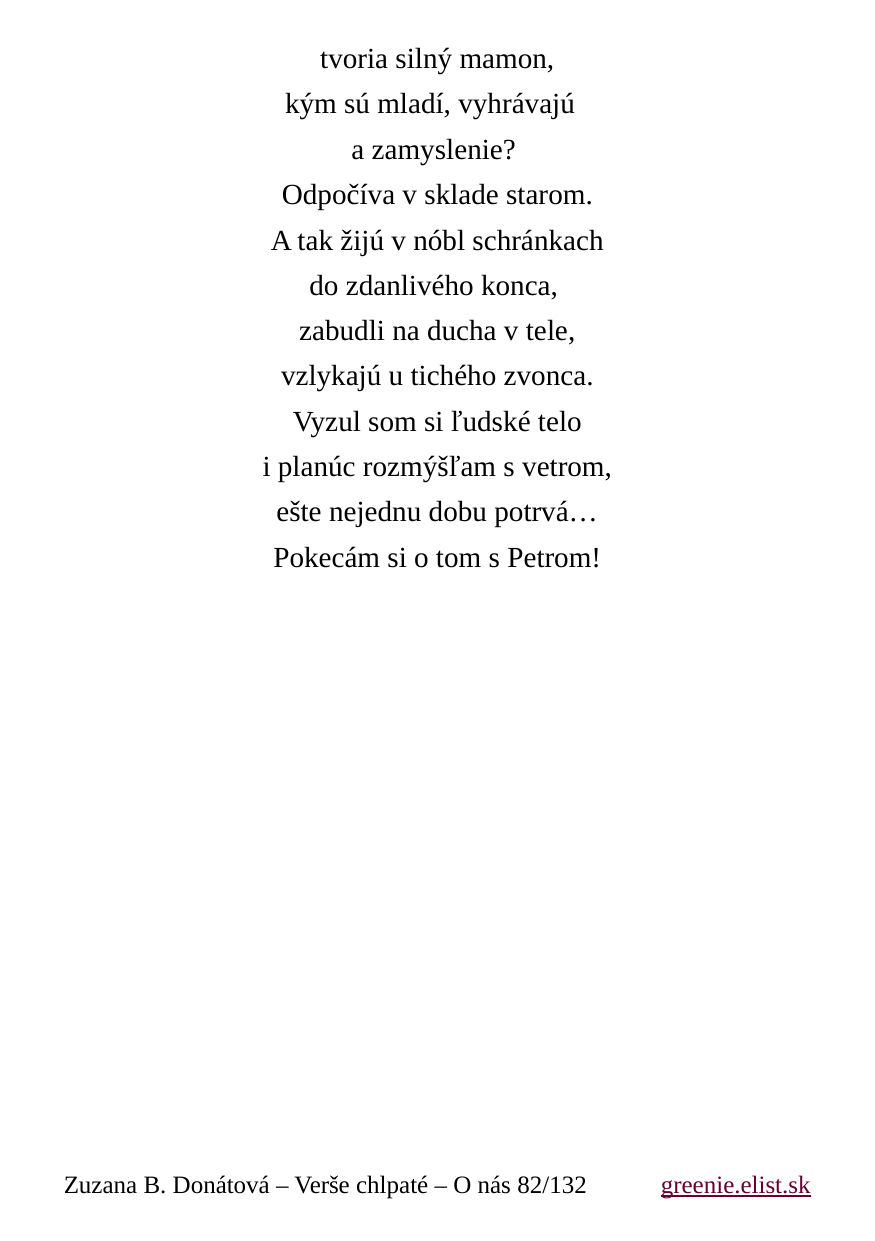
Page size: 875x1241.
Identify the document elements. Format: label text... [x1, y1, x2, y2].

text do zdanlivého konca, [41, 268, 833, 301]
text zabudli na ducha v tele, [41, 313, 833, 347]
text ešte nejednu dobu potrvá… [41, 494, 833, 528]
text vzlykajú u tichého zvonca. [41, 358, 833, 392]
text kým sú mladí, vyhrávajú [41, 87, 833, 120]
text i planúc rozmýšľam s vetrom, [41, 449, 833, 483]
text Pokecám si o tom s Petrom! [41, 540, 833, 573]
text Vyzul som si ľudské telo [41, 404, 833, 437]
text tvoria silný mamon, [41, 41, 833, 75]
text Odpočíva v sklade starom. [41, 177, 833, 211]
text a zamyslenie? [41, 132, 833, 166]
text A tak žijú v nóbl schránkach [41, 223, 833, 256]
